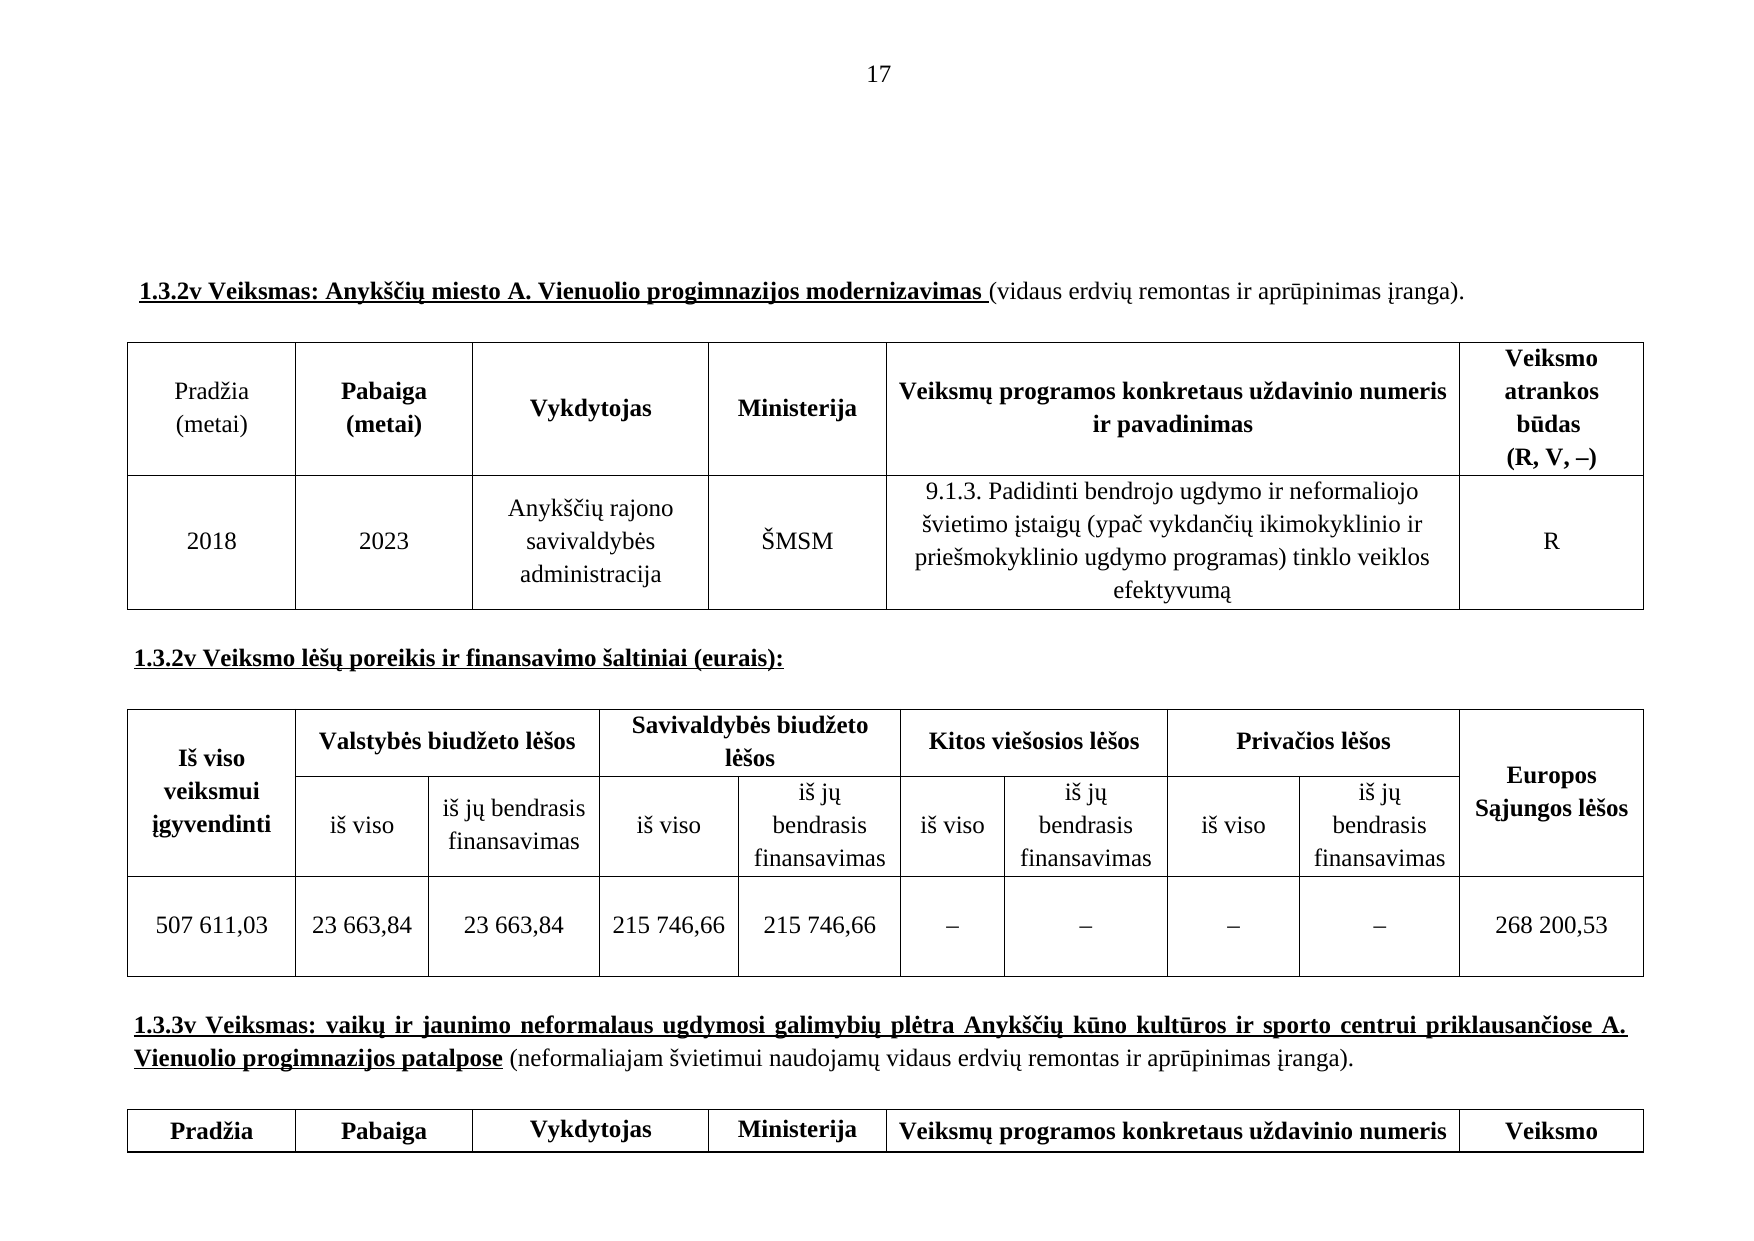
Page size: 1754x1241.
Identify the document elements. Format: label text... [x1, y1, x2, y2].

table_cell Pradžia [128, 1110, 295, 1151]
table_cell – [1300, 877, 1459, 976]
table_cell 215 746,66 [600, 877, 738, 976]
table_cell – [901, 877, 1004, 976]
table_cell 215 746,66 [739, 877, 900, 976]
table_cell – [1168, 877, 1299, 976]
table_cell Pabaiga (metai) [296, 343, 472, 475]
table_cell Savivaldybės biudžeto lėšos [600, 710, 900, 776]
table_cell Europos Sąjungos lėšos [1460, 710, 1643, 876]
table_cell 1.3.2v Veiksmo lėšų poreikis ir finansavimo šaltiniai (eurais): [128, 610, 1639, 709]
table_cell iš jų bendrasis finansavimas [739, 777, 900, 876]
table_cell Anykščių rajono savivaldybės administracija [473, 476, 708, 609]
table_cell 1.3.3v Veiksmas: vaikų ir jaunimo neformalaus ugdymosi galimybių plėtra Anykščių kūno kultūros ir sporto centrui priklausančiose A. Vienuolio progimnazijos patalpose (neformaliajam švietimui naudojamų vidaus erdvių remontas ir aprūpinimas įranga). [128, 977, 1639, 1109]
table_cell [1639, 177, 1643, 342]
table_cell 507 611,03 [128, 877, 295, 976]
table_cell Vykdytojas [473, 343, 708, 475]
table_cell Kitos viešosios lėšos [901, 710, 1167, 776]
table_cell Veiksmų programos konkretaus uždavinio numeris ir pavadinimas [887, 343, 1459, 475]
table_cell Pabaiga [296, 1110, 472, 1151]
table_cell Ministerija [709, 343, 886, 475]
table_cell iš jų bendrasis finansavimas [1300, 777, 1459, 876]
table_header 9.1.3. Padidinti bendrojo ugdymo ir neformaliojo švietimo įstaigų (ypač vykdančių ikimokyklinio ir priešmokyklinio ugdymo programas) tinklo veiklos efektyvumą [897, 476, 1447, 608]
table_cell iš jų bendrasis finansavimas [1005, 777, 1167, 876]
table_cell 1.3.2v Veiksmas: Anykščių miesto A. Vienuolio progimnazijos modernizavimas (vidaus erdvių remontas ir aprūpinimas įranga). [128, 177, 1639, 342]
table_cell Ministerija [709, 1110, 886, 1151]
table_cell Vykdytojas [473, 1110, 708, 1151]
table_cell Veiksmo atrankos būdas (R, V, –) [1460, 343, 1643, 475]
table_cell Iš viso veiksmui įgyvendinti [128, 710, 295, 876]
table_cell R [1460, 476, 1643, 609]
table_cell [1639, 610, 1643, 709]
table_cell iš viso [296, 777, 428, 876]
table_cell 268 200,53 [1460, 877, 1643, 976]
table_cell Veiksmo [1460, 1110, 1643, 1151]
table_cell iš viso [600, 777, 738, 876]
table_cell [1639, 977, 1643, 1109]
table_cell 23 663,84 [296, 877, 428, 976]
table_cell [887, 476, 1459, 609]
table_cell Veiksmų programos konkretaus uždavinio numeris [887, 1110, 1459, 1151]
table_cell 2018 [128, 476, 295, 609]
table_cell 2023 [296, 476, 472, 609]
table_cell Pradžia (metai) [128, 343, 295, 475]
table_cell – [1005, 877, 1167, 976]
table_cell ŠMSM [709, 476, 886, 609]
table_cell iš jų bendrasis finansavimas [429, 777, 599, 876]
table_cell 23 663,84 [429, 877, 599, 976]
table_cell iš viso [1168, 777, 1299, 876]
table_cell iš viso [901, 777, 1004, 876]
table_cell Privačios lėšos [1168, 710, 1459, 776]
table_cell Valstybės biudžeto lėšos [296, 710, 599, 776]
